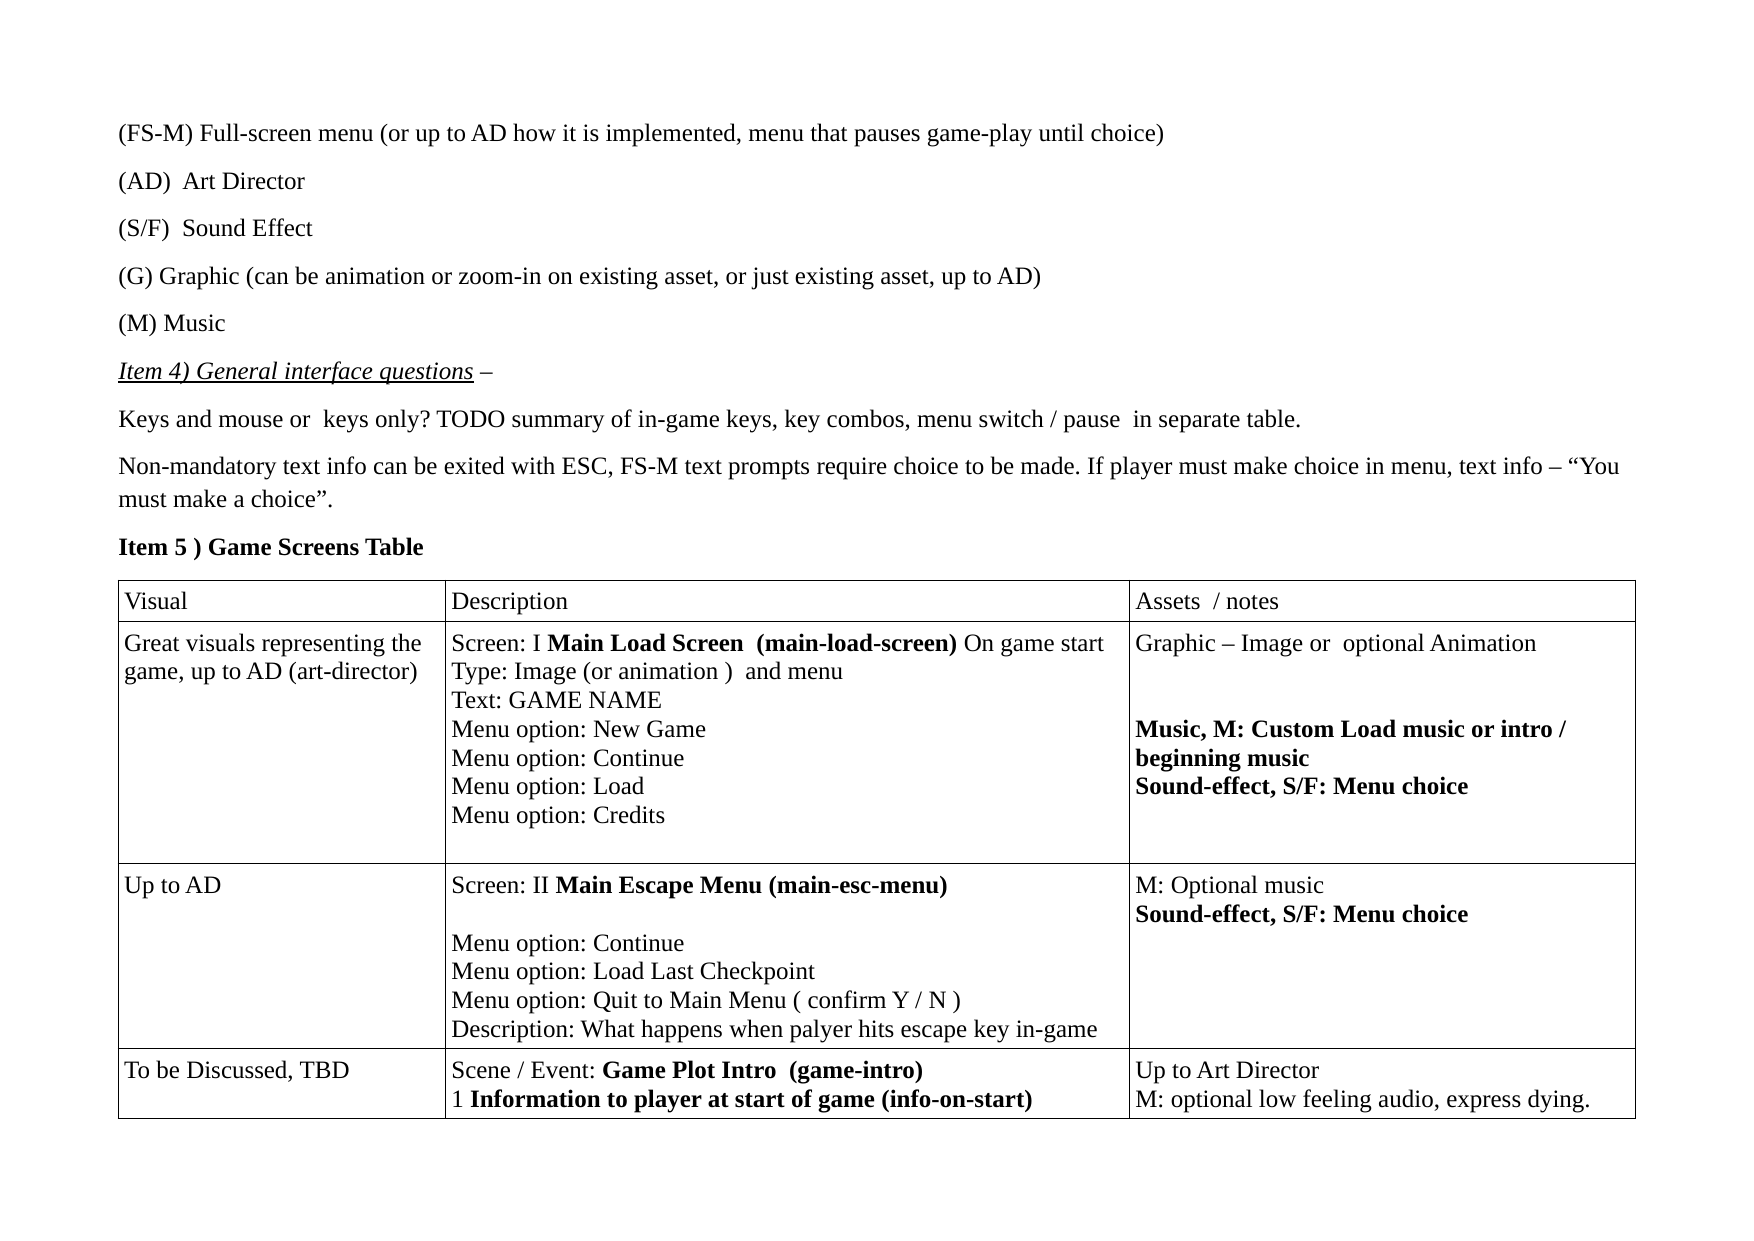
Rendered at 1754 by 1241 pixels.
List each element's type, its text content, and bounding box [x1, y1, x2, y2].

text (M) Music [118, 308, 1635, 337]
text Non-mandatory text info can be exited with ESC, FS-M text prompts require choice to be made. If player must make choice in menu, text info – “You must make a choice”. [118, 451, 1635, 513]
table_cell M: Optional music Sound-effect, S/F: Menu choice [1130, 864, 1635, 1048]
table_header Description [446, 581, 1129, 621]
text (FS-M) Full-screen menu (or up to AD how it is implemented, menu that pauses game-play until choice) [118, 118, 1635, 147]
text Item 4) General interface questions – [118, 356, 1635, 385]
table_cell Up to AD [119, 864, 445, 1048]
table_cell To be Discussed, TBD [119, 1049, 445, 1118]
table_cell Scene / Event: Game Plot Intro (game-intro) 1 Information to player at start of game (info-on-start) [446, 1049, 1129, 1118]
text Keys and mouse or keys only? TODO summary of in-game keys, key combos, menu switch / pause in separate table. [118, 404, 1635, 432]
text (G) Graphic (can be animation or zoom-in on existing asset, or just existing asset, up to AD) [118, 261, 1635, 290]
table_cell Screen: II Main Escape Menu (main-esc-menu) Menu option: Continue Menu option: Load Last Checkpoint Menu option: Quit to Main Menu ( confirm Y / N ) Description: What happens when palyer hits escape key in-game [446, 864, 1129, 1048]
table_cell Screen: I Main Load Screen (main-load-screen) On game start Type: Image (or animation ) and menu Text: GAME NAME Menu option: New Game Menu option: Continue Menu option: Load Menu option: Credits [446, 622, 1129, 863]
text (AD) Art Director [118, 166, 1635, 194]
table_cell Up to Art Director M: optional low feeling audio, express dying. [1130, 1049, 1635, 1118]
table_cell Great visuals representing the game, up to AD (art-director) [119, 622, 445, 863]
text (S/F) Sound Effect [118, 213, 1635, 242]
table_header Visual [119, 581, 445, 621]
text Item 5 ) Game Screens Table [118, 532, 1635, 561]
table_cell Graphic – Image or optional Animation Music, M: Custom Load music or intro / beginning music Sound-effect, S/F: Menu choice [1130, 622, 1635, 863]
table_header Assets / notes [1130, 581, 1635, 621]
